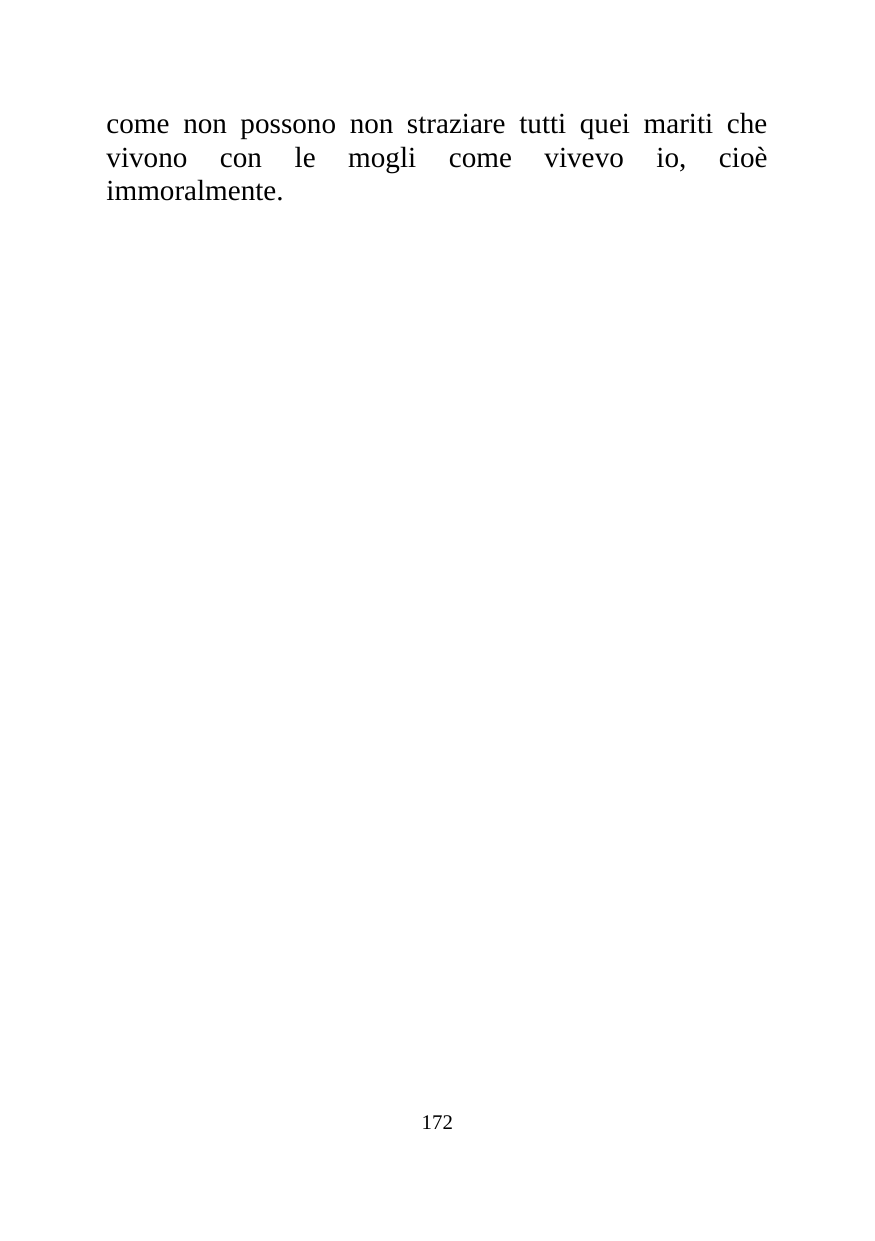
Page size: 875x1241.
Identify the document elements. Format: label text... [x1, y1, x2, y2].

text come non possono non straziare tutti quei mariti che vivono con le mogli come vivevo io, cioè immoralmente. [106, 106, 768, 207]
